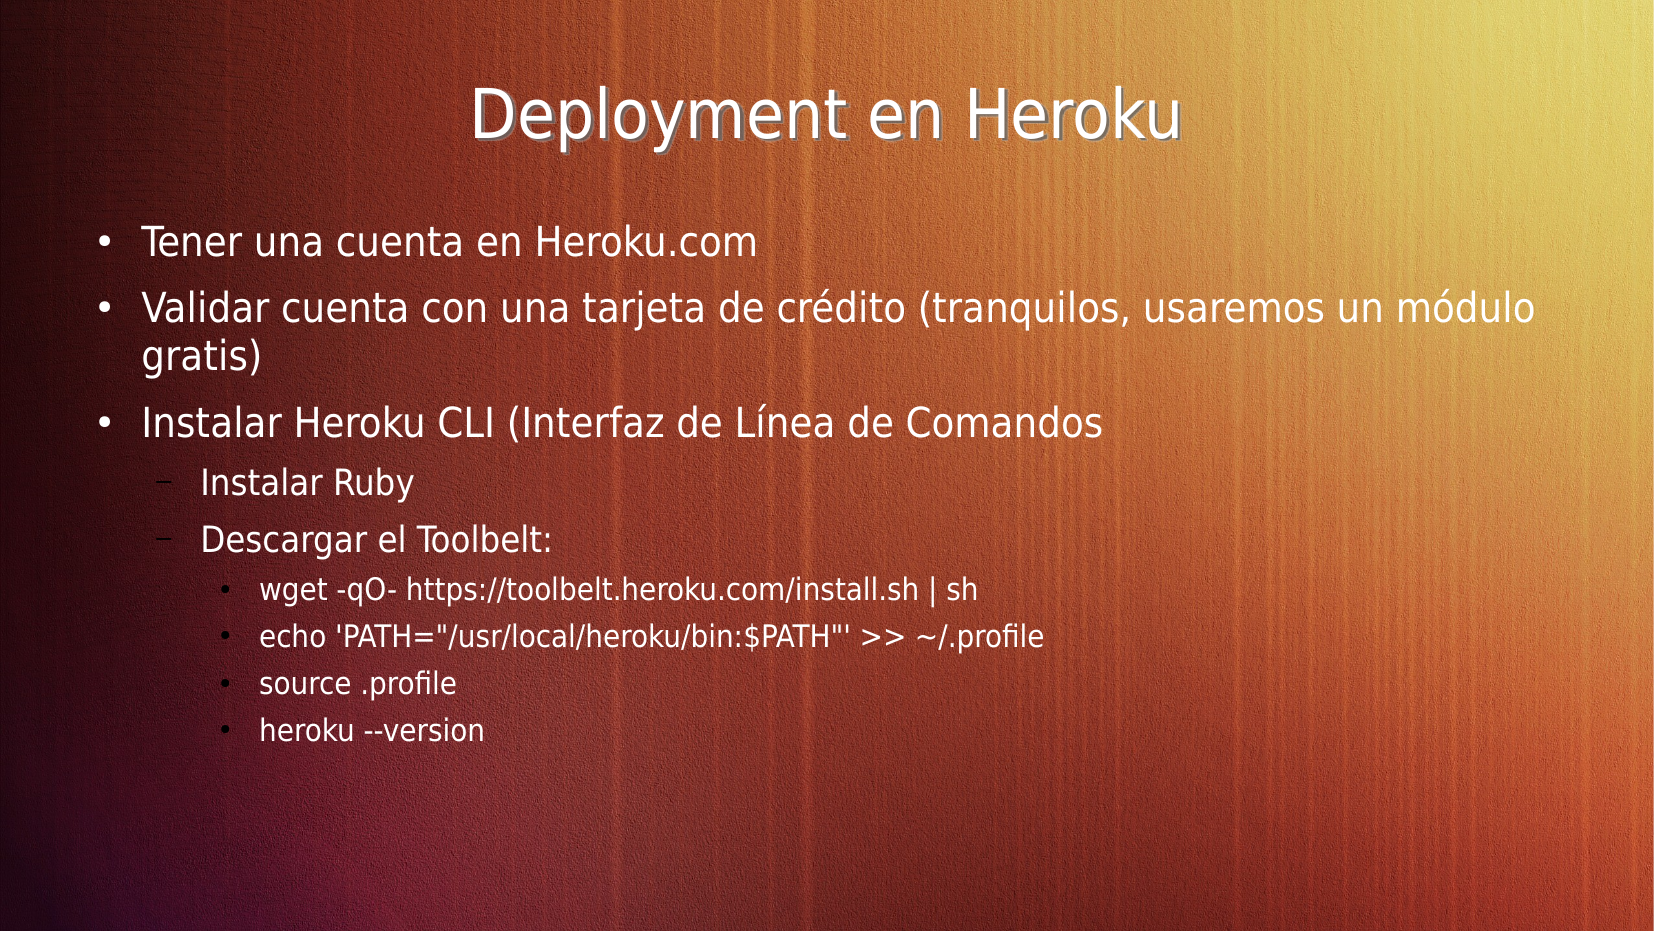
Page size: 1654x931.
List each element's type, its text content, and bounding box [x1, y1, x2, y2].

title Deployment en Heroku [82, 37, 1571, 193]
list Tener una cuenta en Heroku.com Validar cuenta con una tarjeta de crédito (tranquilos, usaremos un módulo gratis) Instalar Heroku CLI (Interfaz de Línea de Comandos Instalar Ruby Descargar el Toolbelt: wget -qO- https://toolbelt.heroku.com/install.sh | sh echo 'PATH="/usr/local/heroku/bin:$PATH"' >> ~/.profile source .profile heroku --version [82, 217, 1571, 758]
picture [0, 0, 1654, 931]
